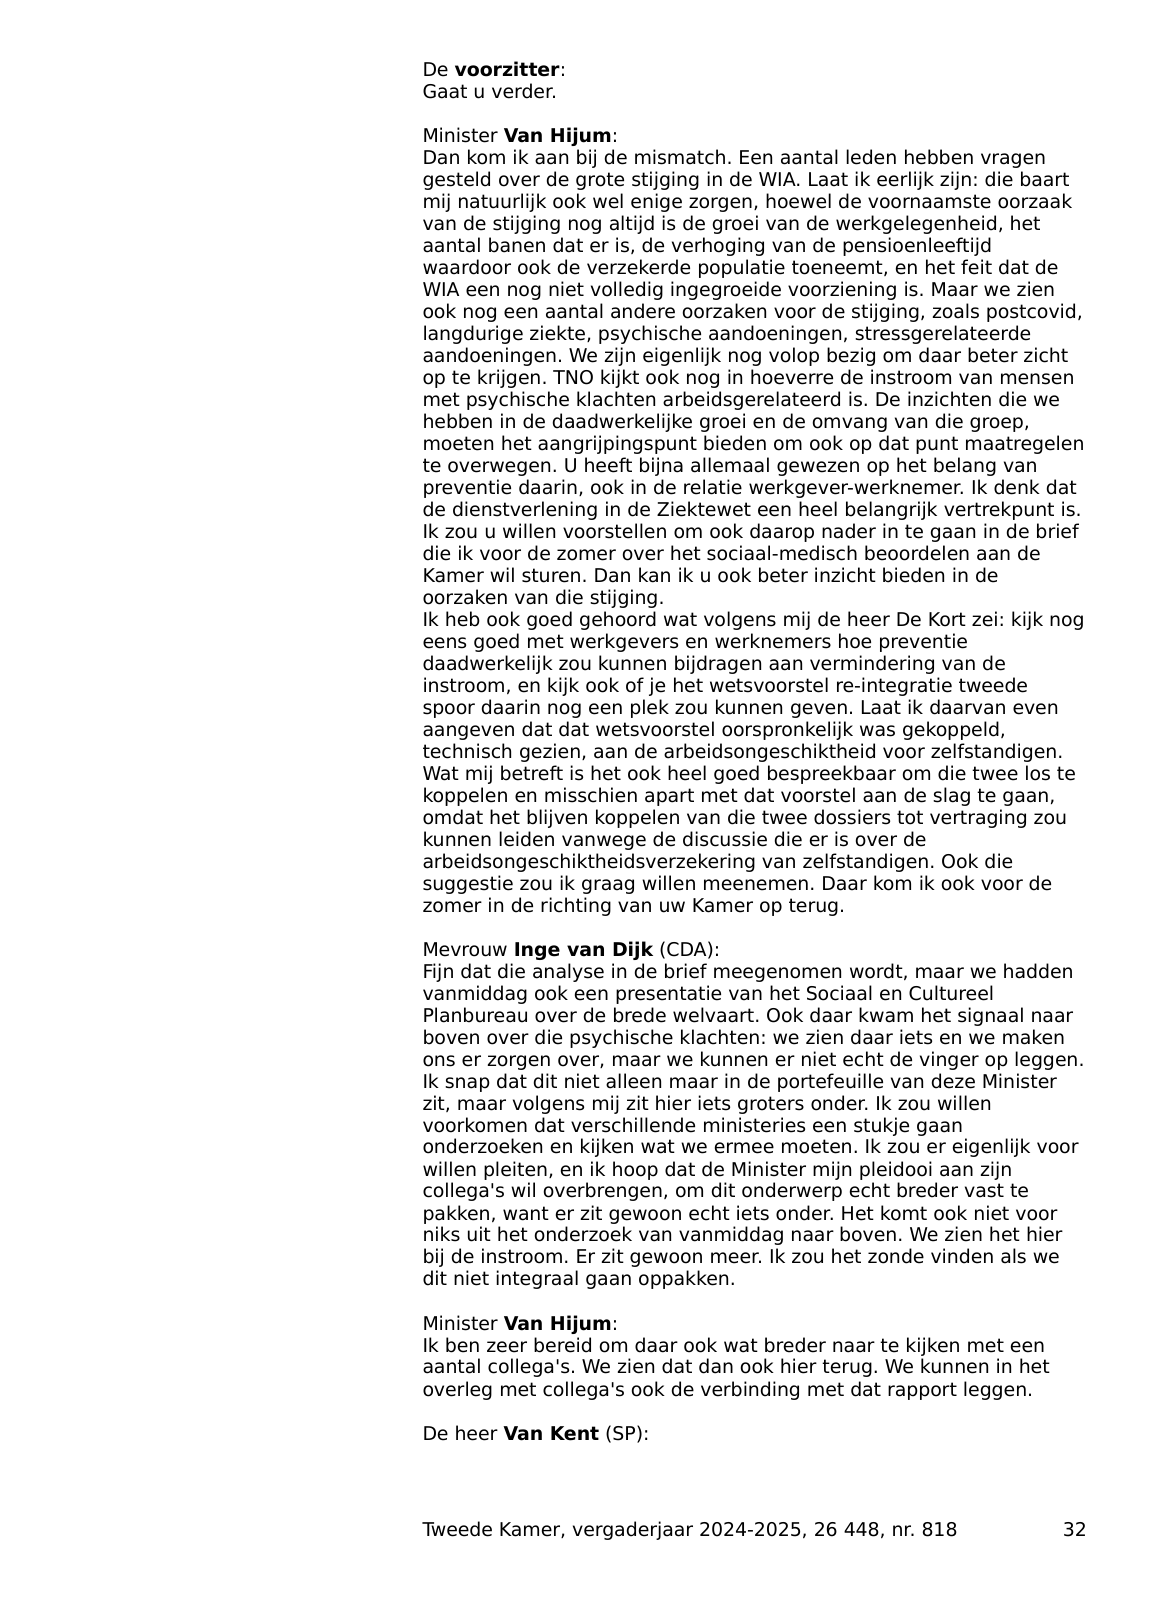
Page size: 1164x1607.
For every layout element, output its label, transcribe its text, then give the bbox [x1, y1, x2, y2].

text Minister Van Hijum: [422, 1312, 1087, 1334]
text Minister Van Hijum: [422, 125, 1087, 147]
text Dan kom ik aan bij de mismatch. Een aantal leden hebben vragen gesteld over de grote stijging in de WIA. Laat ik eerlijk zijn: die baart mij natuurlijk ook wel enige zorgen, hoewel de voornaamste oorzaak van de stijging nog altijd is de groei van de werkgelegenheid, het aantal banen dat er is, de verhoging van de pensioenleeftijd waardoor ook de verzekerde populatie toeneemt, en het feit dat de WIA een nog niet volledig ingegroeide voorziening is. Maar we zien ook nog een aantal andere oorzaken voor de stijging, zoals postcovid, langdurige ziekte, psychische aandoeningen, stressgerelateerde aandoeningen. We zijn eigenlijk nog volop bezig om daar beter zicht op te krijgen. TNO kijkt ook nog in hoeverre de instroom van mensen met psychische klachten arbeidsgerelateerd is. De inzichten die we hebben in de daadwerkelijke groei en de omvang van die groep, moeten het aangrijpingspunt bieden om ook op dat punt maatregelen te overwegen. U heeft bijna allemaal gewezen op het belang van preventie daarin, ook in de relatie werkgever-werknemer. Ik denk dat de dienstverlening in de Ziektewet een heel belangrijk vertrekpunt is. Ik zou u willen voorstellen om ook daarop nader in te gaan in de brief die ik voor de zomer over het sociaal-medisch beoordelen aan de Kamer wil sturen. Dan kan ik u ook beter inzicht bieden in de oorzaken van die stijging. [422, 147, 1087, 609]
text De heer Van Kent (SP): [422, 1423, 1087, 1444]
text De voorzitter: [422, 59, 1087, 81]
text Mevrouw Inge van Dijk (CDA): [422, 939, 1087, 961]
text Ik heb ook goed gehoord wat volgens mij de heer De Kort zei: kijk nog eens goed met werkgevers en werknemers hoe preventie daadwerkelijk zou kunnen bijdragen aan vermindering van de instroom, en kijk ook of je het wetsvoorstel re-integratie tweede spoor daarin nog een plek zou kunnen geven. Laat ik daarvan even aangeven dat dat wetsvoorstel oorspronkelijk was gekoppeld, technisch gezien, aan de arbeidsongeschiktheid voor zelfstandigen. Wat mij betreft is het ook heel goed bespreekbaar om die twee los te koppelen en misschien apart met dat voorstel aan de slag te gaan, omdat het blijven koppelen van die twee dossiers tot vertraging zou kunnen leiden vanwege de discussie die er is over de arbeidsongeschiktheidsverzekering van zelfstandigen. Ook die suggestie zou ik graag willen meenemen. Daar kom ik ook voor de zomer in de richting van uw Kamer op terug. [422, 609, 1087, 916]
text Ik ben zeer bereid om daar ook wat breder naar te kijken met een aantal collega's. We zien dat dan ook hier terug. We kunnen in het overleg met collega's ook de verbinding met dat rapport leggen. [422, 1334, 1087, 1400]
text Gaat u verder. [422, 81, 1087, 103]
text Fijn dat die analyse in de brief meegenomen wordt, maar we hadden vanmiddag ook een presentatie van het Sociaal en Cultureel Planbureau over de brede welvaart. Ook daar kwam het signaal naar boven over die psychische klachten: we zien daar iets en we maken ons er zorgen over, maar we kunnen er niet echt de vinger op leggen. Ik snap dat dit niet alleen maar in de portefeuille van deze Minister zit, maar volgens mij zit hier iets groters onder. Ik zou willen voorkomen dat verschillende ministeries een stukje gaan onderzoeken en kijken wat we ermee moeten. Ik zou er eigenlijk voor willen pleiten, en ik hoop dat de Minister mijn pleidooi aan zijn collega's wil overbrengen, om dit onderwerp echt breder vast te pakken, want er zit gewoon echt iets onder. Het komt ook niet voor niks uit het onderzoek van vanmiddag naar boven. We zien het hier bij de instroom. Er zit gewoon meer. Ik zou het zonde vinden als we dit niet integraal gaan oppakken. [422, 961, 1087, 1290]
